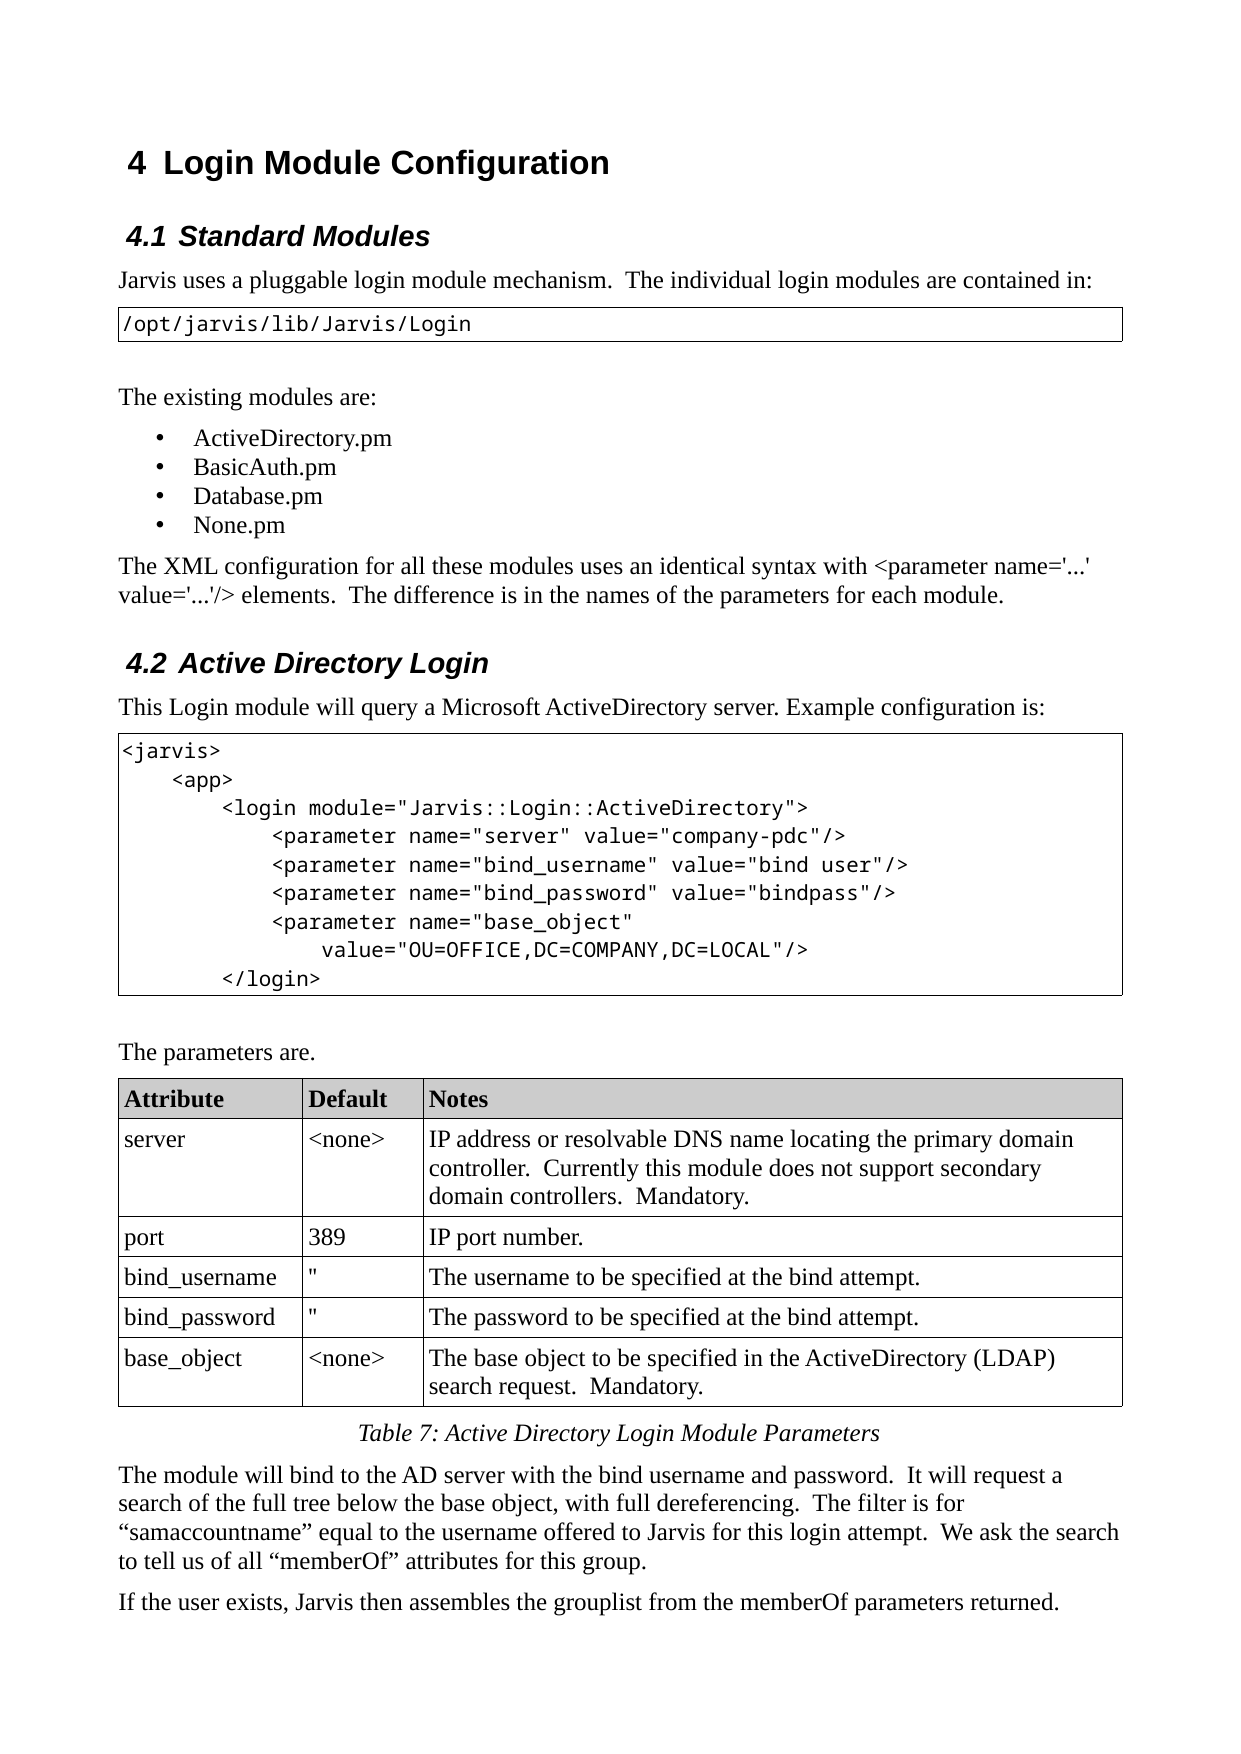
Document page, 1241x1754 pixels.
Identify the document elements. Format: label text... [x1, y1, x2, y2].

text value="OU=OFFICE,DC=COMPANY,DC=LOCAL"/> [119, 932, 1122, 961]
table_cell port [119, 1217, 302, 1256]
text <parameter name="bind_username" value="bind user"/> [119, 847, 1122, 876]
table_cell server [119, 1119, 302, 1216]
table_header Default [303, 1079, 423, 1118]
text The module will bind to the AD server with the bind username and password. It will request a search of the full tree below the base object, with full dereferencing. The filter is for “samaccountname” equal to the username offered to Jarvis for this login attempt. We ask the search to tell us of all “memberOf” attributes for this group. [118, 1460, 1122, 1575]
table_header Notes [424, 1079, 1122, 1118]
list Database.pm [156, 481, 1122, 510]
text <parameter name="server" value="company-pdc"/> [119, 819, 1122, 847]
table_cell 389 [303, 1217, 423, 1256]
text </login> [119, 961, 1122, 995]
table_cell '' [303, 1298, 423, 1337]
table_header Attribute [119, 1079, 302, 1118]
subtitle Active Directory Login [118, 646, 1122, 679]
table_cell The password to be specified at the bind attempt. [424, 1298, 1122, 1337]
text /opt/jarvis/lib/Jarvis/Login [119, 308, 1122, 341]
text <parameter name="base_object" [119, 904, 1122, 932]
table_cell '' [303, 1257, 423, 1297]
text The XML configuration for all these modules uses an identical syntax with <parameter name='...' value='...'/> elements. The difference is in the names of the parameters for each module. [118, 551, 1122, 608]
table_cell bind_password [119, 1298, 302, 1337]
text The existing modules are: [118, 382, 1122, 411]
text Table 7: Active Directory Login Module Parameters [118, 1418, 1122, 1447]
table_cell <none> [303, 1338, 423, 1406]
table_cell bind_username [119, 1257, 302, 1297]
subtitle Login Module Configuration [118, 143, 1122, 182]
text <app> [119, 762, 1122, 790]
table_cell IP port number. [424, 1217, 1122, 1256]
list BasicAuth.pm [156, 452, 1122, 481]
text <login module="Jarvis::Login::ActiveDirectory"> [119, 790, 1122, 819]
text Jarvis uses a pluggable login module mechanism. The individual login modules are contained in: [118, 265, 1122, 294]
table_cell <none> [303, 1119, 423, 1216]
table_cell IP address or resolvable DNS name locating the primary domain controller. Currently this module does not support secondary domain controllers. Mandatory. [424, 1119, 1122, 1216]
list None.pm [156, 510, 1122, 538]
table_cell base_object [119, 1338, 302, 1406]
text This Login module will query a Microsoft ActiveDirectory server. Example configuration is: [118, 692, 1122, 721]
text If the user exists, Jarvis then assembles the grouplist from the memberOf parameters returned. [118, 1587, 1122, 1616]
subtitle Standard Modules [118, 219, 1122, 253]
table_cell The username to be specified at the bind attempt. [424, 1257, 1122, 1297]
table_cell The base object to be specified in the ActiveDirectory (LDAP) search request. Mandatory. [424, 1338, 1122, 1406]
text The parameters are. [118, 1037, 1122, 1065]
text <parameter name="bind_password" value="bindpass"/> [119, 876, 1122, 904]
text <jarvis> [119, 734, 1122, 762]
list ActiveDirectory.pm [156, 423, 1122, 452]
